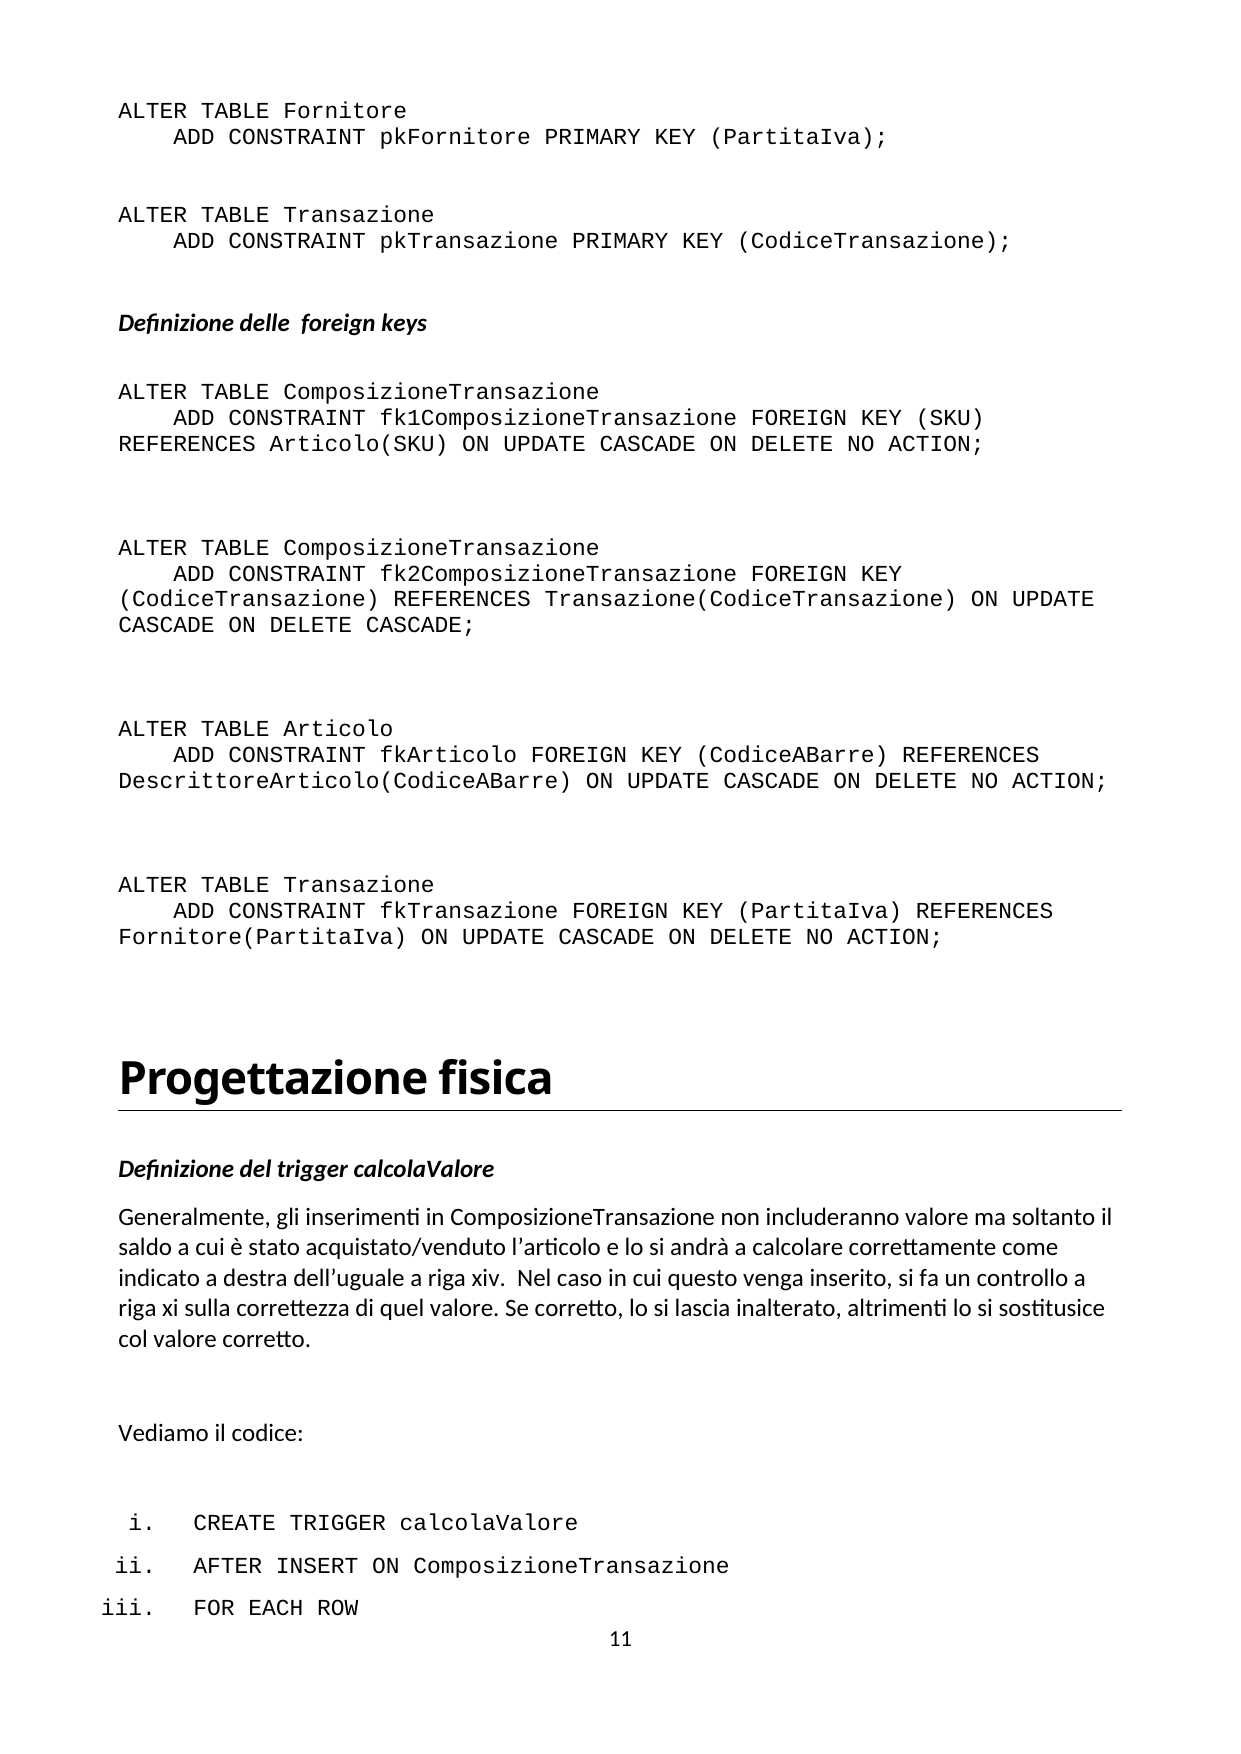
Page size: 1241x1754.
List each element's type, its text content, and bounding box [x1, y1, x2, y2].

title Progettazione fisica [118, 1045, 1122, 1110]
text ADD CONSTRAINT fk2ComposizioneTransazione FOREIGN KEY (CodiceTransazione) REFERENCES Transazione(CodiceTransazione) ON UPDATE CASCADE ON DELETE CASCADE; [118, 562, 1122, 640]
text ADD CONSTRAINT fk1ComposizioneTransazione FOREIGN KEY (SKU) REFERENCES Articolo(SKU) ON UPDATE CASCADE ON DELETE NO ACTION; [118, 406, 1122, 458]
text ALTER TABLE Articolo [118, 717, 1122, 743]
text ALTER TABLE Transazione [118, 203, 1122, 229]
text Definizione del trigger calcolaValore [118, 1153, 1122, 1184]
list CREATE TRIGGER calcolaValore [156, 1511, 1122, 1537]
text Vediamo il codice: [118, 1417, 1122, 1448]
text ADD CONSTRAINT fkArticolo FOREIGN KEY (CodiceABarre) REFERENCES DescrittoreArticolo(CodiceABarre) ON UPDATE CASCADE ON DELETE NO ACTION; [118, 743, 1122, 795]
text Generalmente, gli inserimenti in ComposizioneTransazione non includeranno valore ma soltanto il saldo a cui è stato acquistato/venduto l’articolo e lo si andrà a calcolare correttamente come indicato a destra dell’uguale a riga xiv. Nel caso in cui questo venga inserito, si fa un controllo a riga xi sulla correttezza di quel valore. Se corretto, lo si lascia inalterato, altrimenti lo si sostitusice col valore corretto. [118, 1201, 1122, 1353]
text ALTER TABLE ComposizioneTransazione [118, 536, 1122, 562]
list FOR EACH ROW [156, 1597, 1122, 1623]
text ALTER TABLE Transazione [118, 873, 1122, 899]
text ALTER TABLE Fornitore [118, 100, 1122, 126]
text ADD CONSTRAINT fkTransazione FOREIGN KEY (PartitaIva) REFERENCES Fornitore(PartitaIva) ON UPDATE CASCADE ON DELETE NO ACTION; [118, 899, 1122, 951]
text Definizione delle foreign keys [118, 307, 1122, 338]
text ALTER TABLE ComposizioneTransazione [118, 380, 1122, 406]
text ADD CONSTRAINT pkFornitore PRIMARY KEY (PartitaIva); [118, 126, 1122, 152]
text ADD CONSTRAINT pkTransazione PRIMARY KEY (CodiceTransazione); [118, 229, 1122, 255]
list AFTER INSERT ON ComposizioneTransazione [156, 1554, 1122, 1580]
